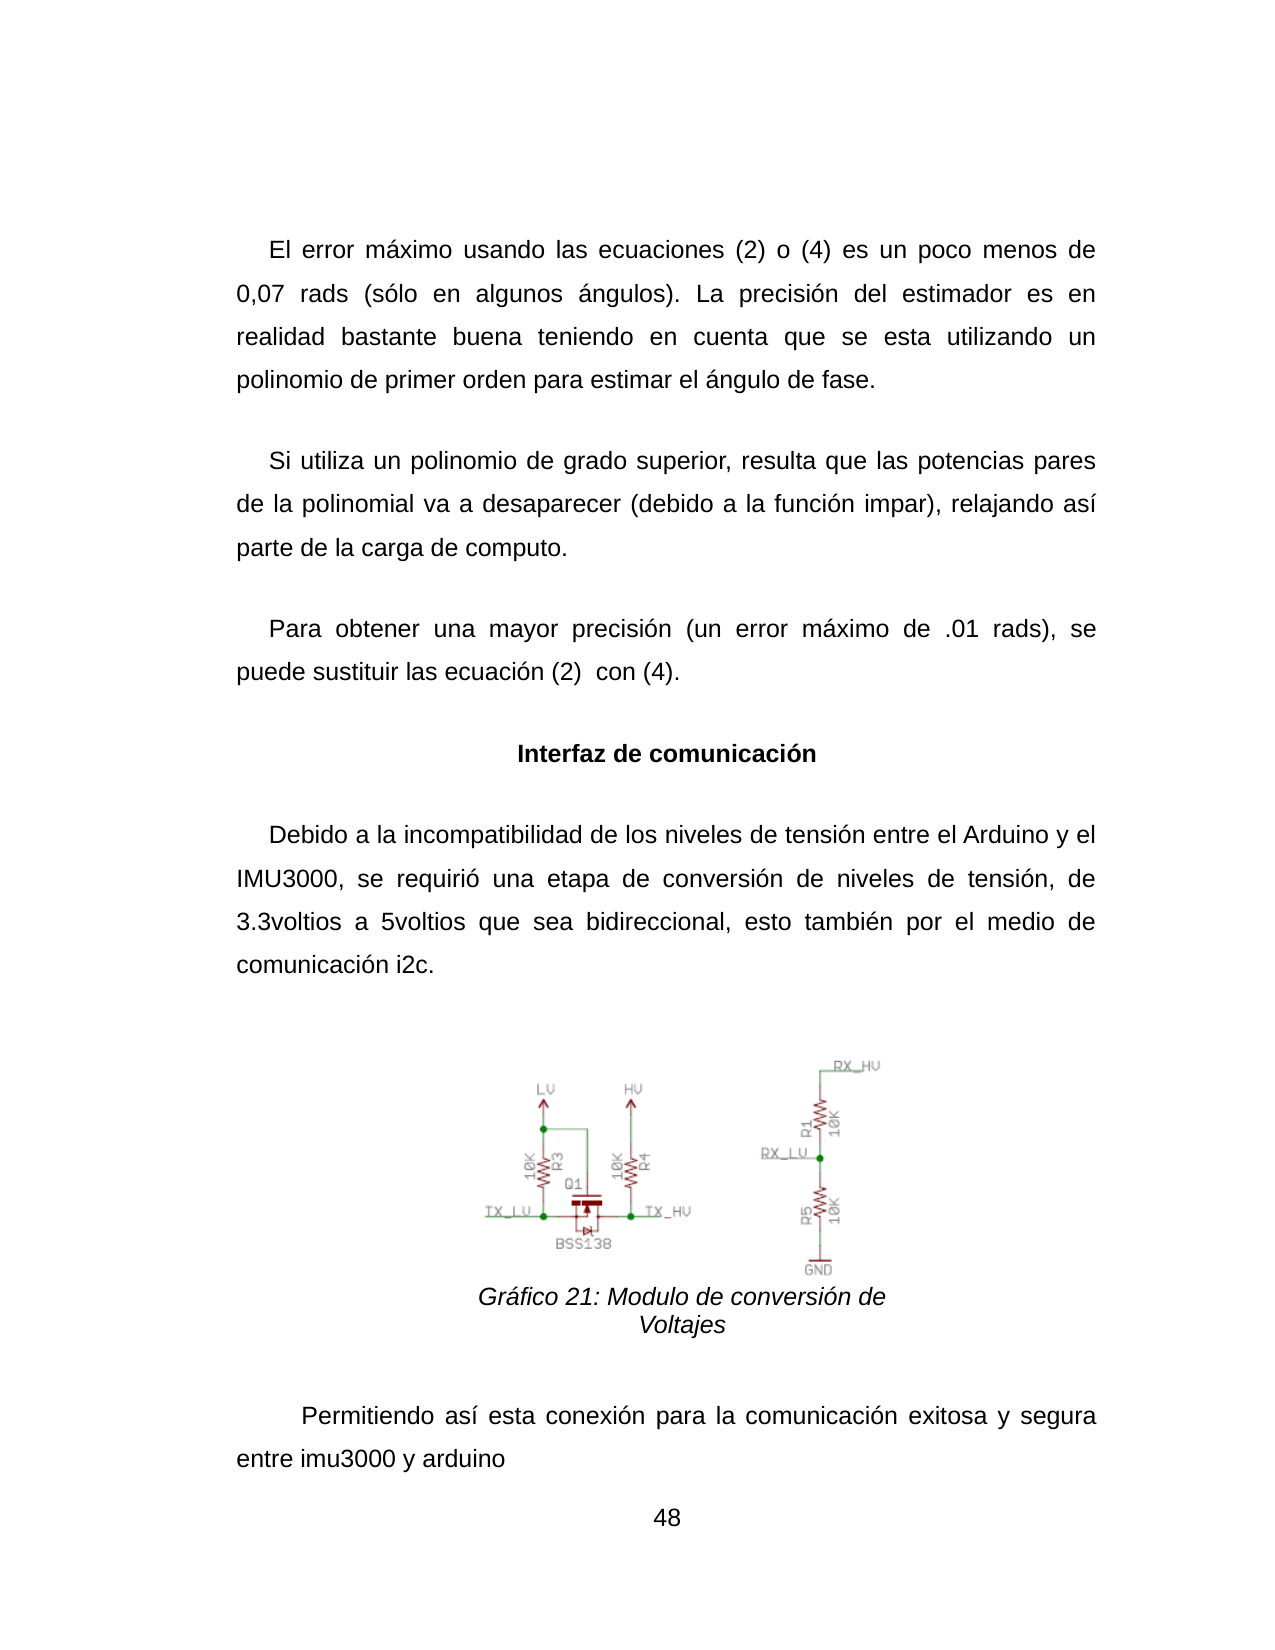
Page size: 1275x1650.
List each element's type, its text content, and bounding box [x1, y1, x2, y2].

text Gráfico 23: Modulo de conversión de Voltajes [470, 1282, 897, 1339]
text Si utiliza un polinomio de grado superior, resulta que las potencias pares de la polinomial va a desaparecer (debido a la función impar), relajando así parte de la carga de computo. [236, 446, 1098, 561]
text Permitiendo así esta conexión para la comunicación exitosa y segura entre imu3000 y arduino [236, 1401, 1098, 1473]
text Debido a la incompatibilidad de los niveles de tensión entre el Arduino y el IMU3000, se requirió una etapa de conversión de niveles de tensión, de 3.3voltios a 5voltios que sea bidireccional, esto también por el medio de comunicación i2c. [236, 820, 1098, 978]
text El error máximo usando las ecuaciones (2) o (4) es un poco menos de 0,07 rads (sólo en algunos ángulos). La precisión del estimador es en realidad bastante buena teniendo en cuenta que se esta utilizando un polinomio de primer orden para estimar el ángulo de fase. [236, 235, 1098, 393]
text Para obtener una mayor precisión (un error máximo de .01 rads), se puede sustituir las ecuación (2) con (4). [236, 614, 1098, 686]
picture [469, 1053, 898, 1282]
subtitle Interfaz de comunicación [236, 739, 1098, 768]
